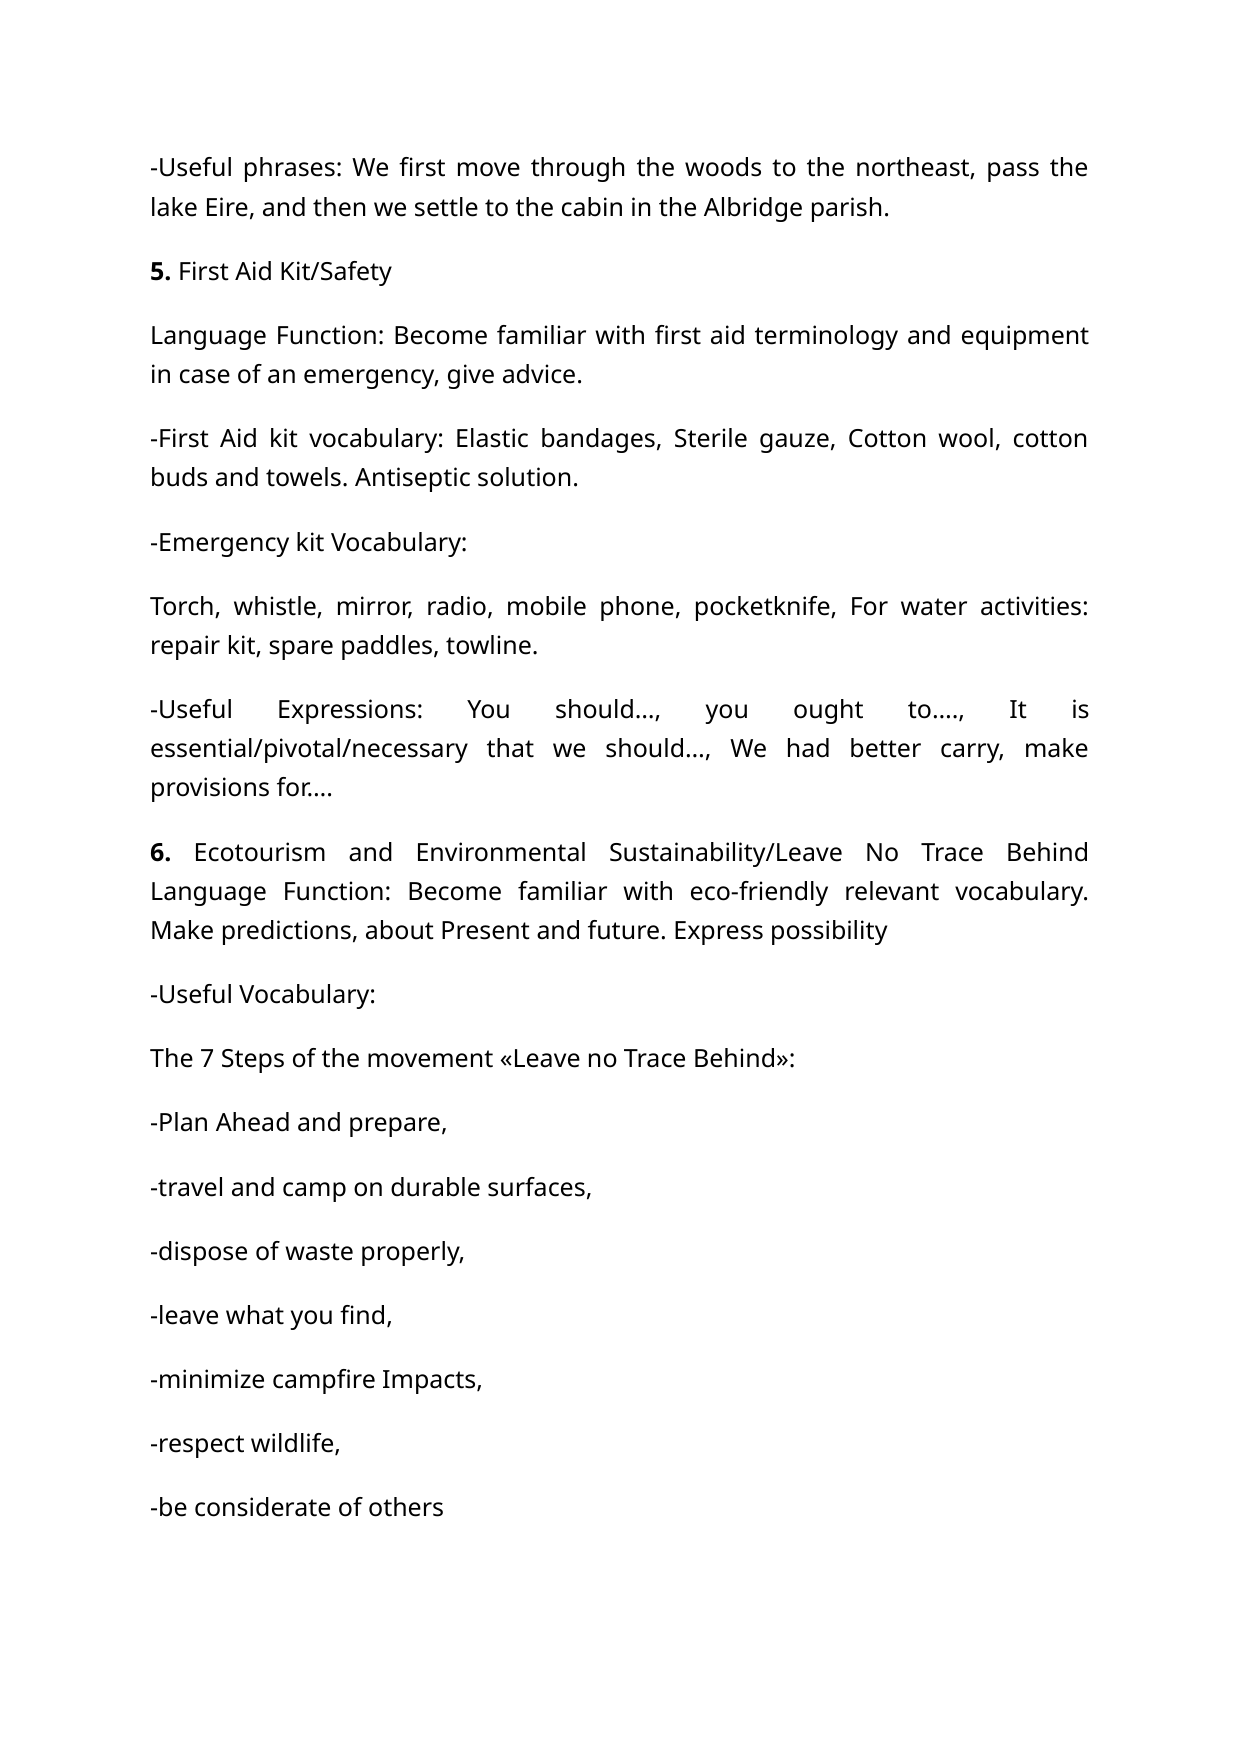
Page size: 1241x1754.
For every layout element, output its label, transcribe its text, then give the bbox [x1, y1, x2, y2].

text -minimize campfire Impacts, [150, 1362, 1090, 1396]
text -leave what you find, [150, 1297, 1090, 1332]
text -Useful phrases: We first move through the woods to the northeast, pass the lake Eire, and then we settle to the cabin in the Albridge parish. [150, 150, 1090, 223]
text -Useful Expressions: You should…, you ought to…., It is essential/pivotal/necessary that we should…, We had better carry, make provisions for…. [150, 692, 1090, 804]
text The 7 Steps of the movement «Leave no Trace Behind»: [150, 1041, 1090, 1075]
text -First Aid kit vocabulary: Elastic bandages, Sterile gauze, Cotton wool, cotton buds and towels. Antiseptic solution. [150, 421, 1090, 494]
text -respect wildlife, [150, 1426, 1090, 1460]
text -Plan Ahead and prepare, [150, 1105, 1090, 1139]
text Torch, whistle, mirror, radio, mobile phone, pocketknife, For water activities: repair kit, spare paddles, towline. [150, 588, 1090, 662]
text -travel and camp on durable surfaces, [150, 1169, 1090, 1203]
text -Emergency kit Vocabulary: [150, 524, 1090, 558]
text Language Function: Become familiar with first aid terminology and equipment in case of an emergency, give advice. [150, 317, 1090, 391]
text -Useful Vocabulary: [150, 977, 1090, 1011]
text -dispose of waste properly, [150, 1233, 1090, 1267]
text -be considerate of others [150, 1490, 1090, 1524]
text 6. Ecotourism and Environmental Sustainability/Leave No Trace Behind Language Function: Become familiar with eco-friendly relevant vocabulary. Make predictions, about Present and future. Express possibility [150, 834, 1090, 947]
text 5. First Aid Kit/Safety [150, 253, 1090, 287]
